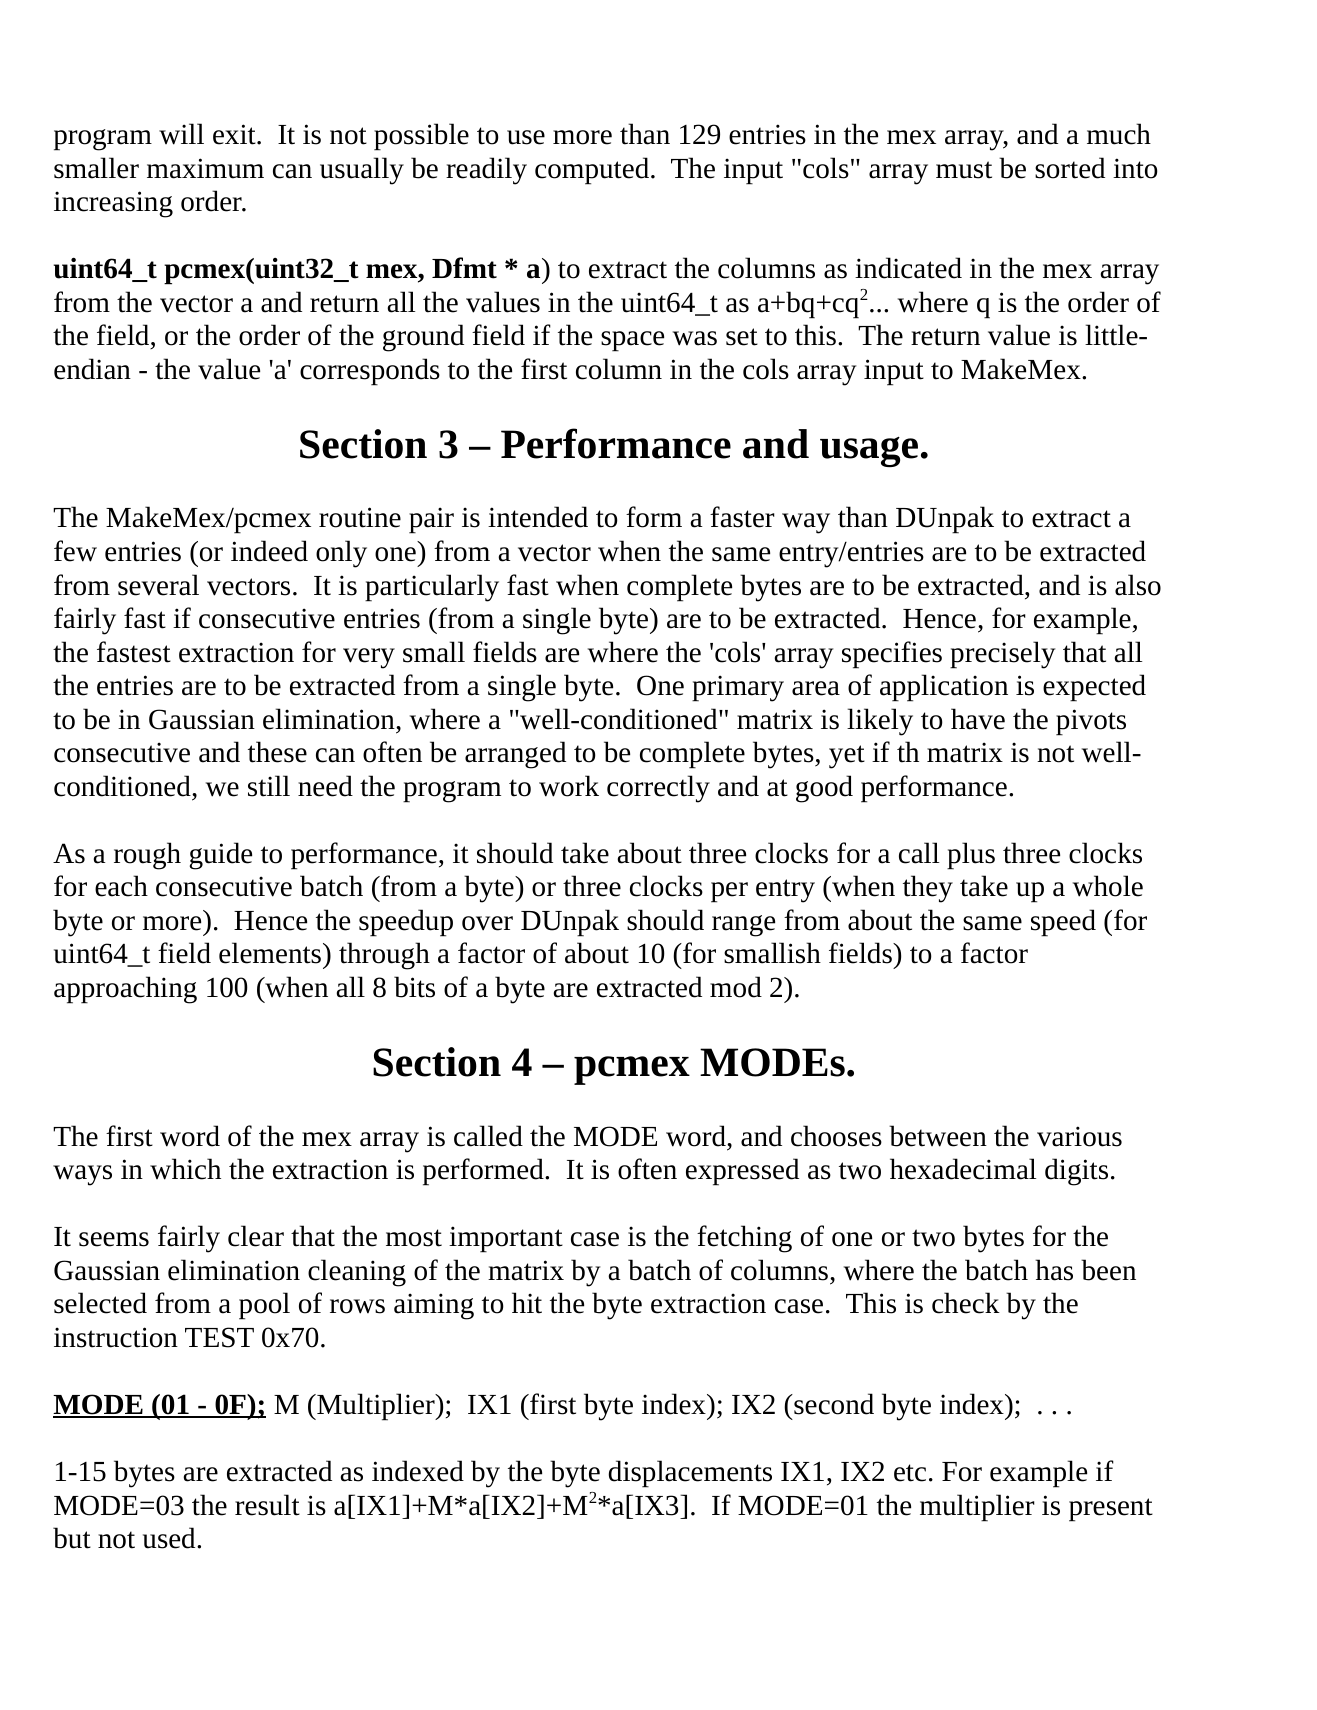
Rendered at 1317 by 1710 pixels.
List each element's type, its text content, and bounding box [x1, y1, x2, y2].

text The MakeMex/pcmex routine pair is intended to form a faster way than DUnpak to extract a few entries (or indeed only one) from a vector when the same entry/entries are to be extracted from several vectors. It is particularly fast when complete bytes are to be extracted, and is also fairly fast if consecutive entries (from a single byte) are to be extracted. Hence, for example, the fastest extraction for very small fields are where the 'cols' array specifies precisely that all the entries are to be extracted from a single byte. One primary area of application is expected to be in Gaussian elimination, where a "well-conditioned" matrix is likely to have the pivots consecutive and these can often be arranged to be complete bytes, yet if th matrix is not well-conditioned, we still need the program to work correctly and at good performance. [53, 501, 1174, 802]
text Section 3 – Performance and usage. [53, 419, 1174, 467]
text It seems fairly clear that the most important case is the fetching of one or two bytes for the Gaussian elimination cleaning of the matrix by a batch of columns, where the batch has been selected from a pool of rows aiming to hit the byte extraction case. This is check by the instruction TEST 0x70. [53, 1219, 1174, 1353]
text The first word of the mex array is called the MODE word, and chooses between the various ways in which the extraction is performed. It is often expressed as two hexadecimal digits. [53, 1119, 1174, 1186]
text program will exit. It is not possible to use more than 129 entries in the mex array, and a much smaller maximum can usually be readily computed. The input "cols" array must be sorted into increasing order. [53, 117, 1174, 218]
text As a rough guide to performance, it should take about three clocks for a call plus three clocks for each consecutive batch (from a byte) or three clocks per entry (when they take up a whole byte or more). Hence the speedup over DUnpak should range from about the same speed (for uint64_t field elements) through a factor of about 10 (for smallish fields) to a factor approaching 100 (when all 8 bits of a byte are extracted mod 2). [53, 836, 1174, 1004]
text 1-15 bytes are extracted as indexed by the byte displacements IX1, IX2 etc. For example if MODE=03 the result is a[IX1]+M*a[IX2]+M2*a[IX3]. If MODE=01 the multiplier is present but not used. [53, 1454, 1174, 1555]
text Section 4 – pcmex MODEs. [53, 1037, 1174, 1085]
text uint64_t pcmex(uint32_t mex, Dfmt * a) to extract the columns as indicated in the mex array from the vector a and return all the values in the uint64_t as a+bq+cq2... where q is the order of the field, or the order of the ground field if the space was set to this. The return value is little-endian - the value 'a' corresponds to the first column in the cols array input to MakeMex. [53, 251, 1174, 386]
text MODE (01 - 0F); M (Multiplier); IX1 (first byte index); IX2 (second byte index); . . . [53, 1387, 1174, 1421]
